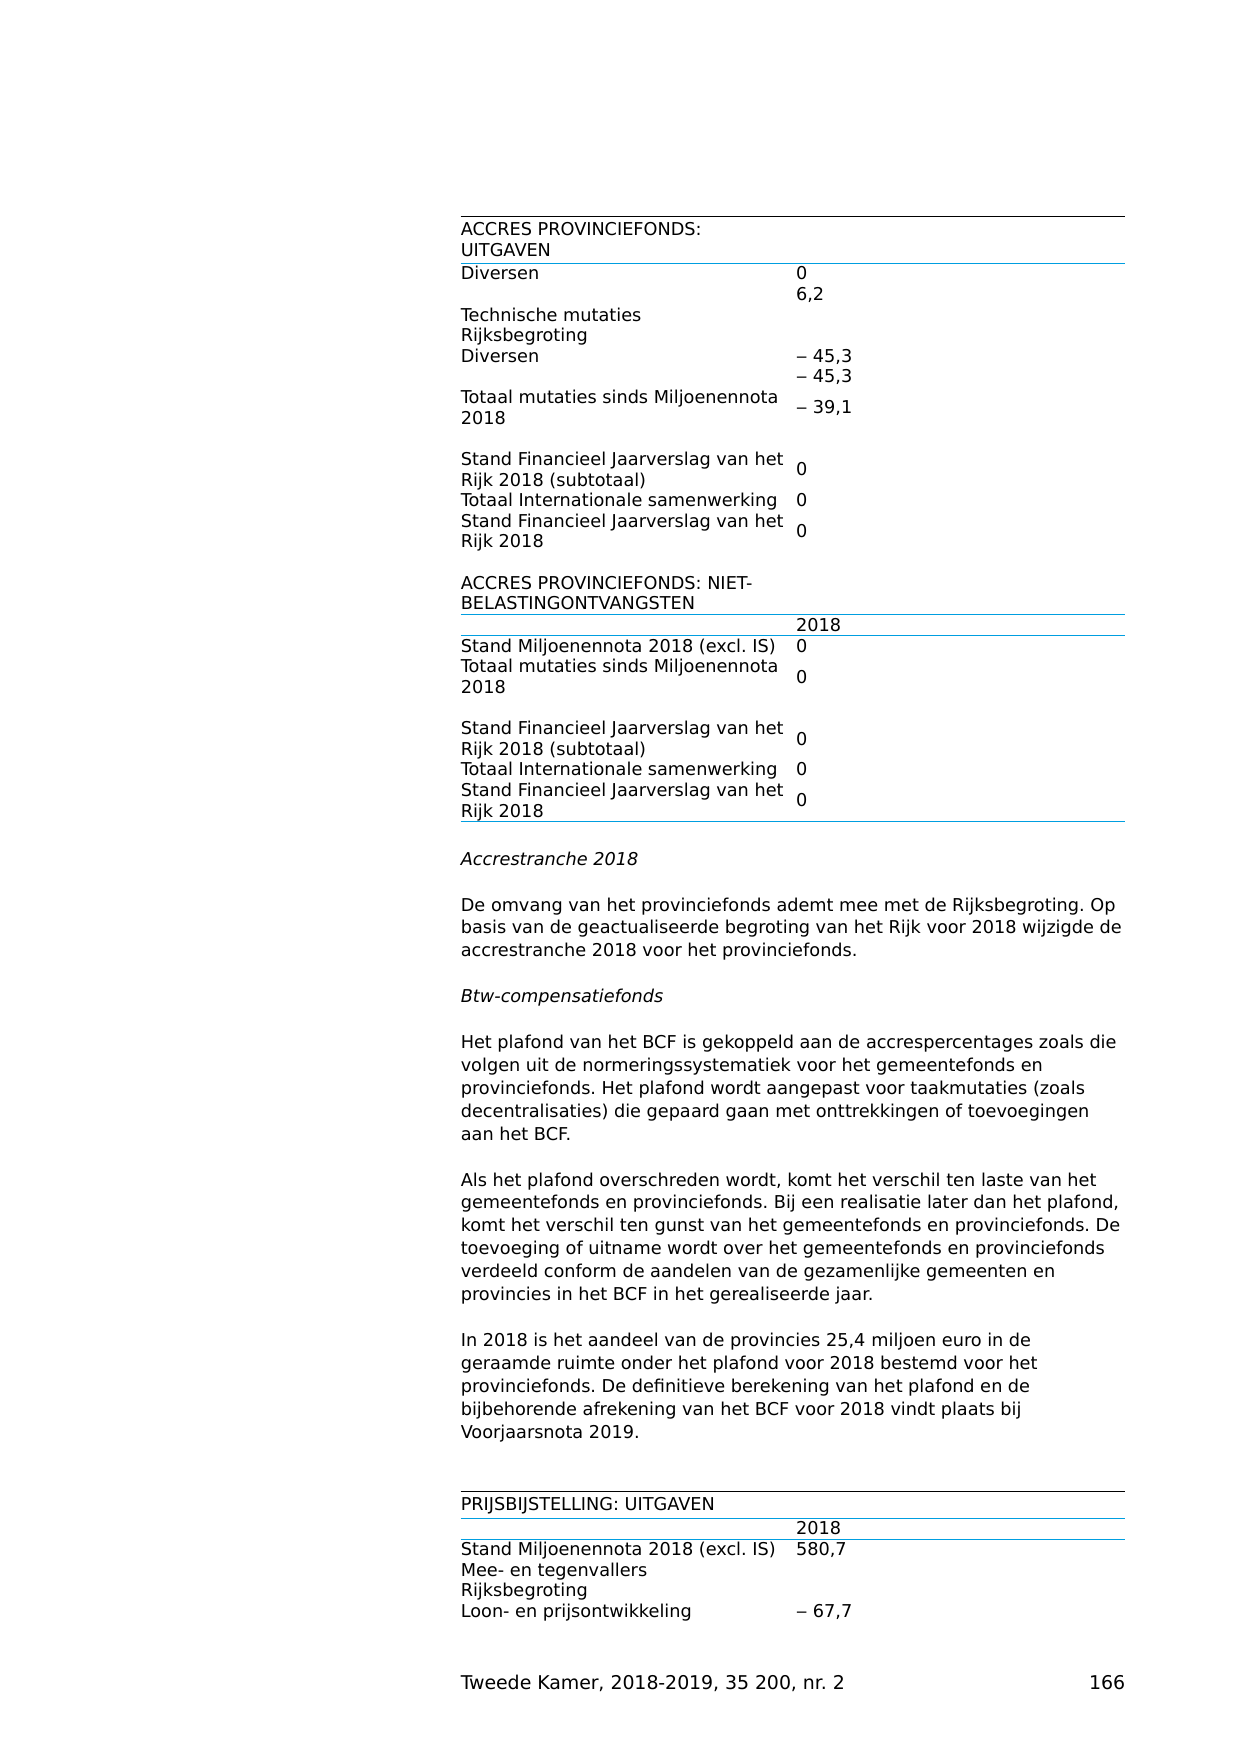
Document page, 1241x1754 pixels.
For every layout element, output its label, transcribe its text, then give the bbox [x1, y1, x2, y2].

table_cell [461, 284, 793, 304]
table_cell 0 [793, 759, 1125, 780]
table_cell [793, 305, 1125, 325]
table_cell 0 [793, 264, 1125, 284]
table_cell [793, 573, 1125, 614]
text Accrestranche 2018 [461, 847, 1125, 870]
table_cell [793, 428, 1125, 449]
table_cell ‒ 39,1 [793, 387, 1125, 428]
table_cell Mee- en tegenvallers [461, 1560, 793, 1580]
table_cell 0 [793, 449, 1125, 490]
table_cell ‒ 67,7 [793, 1601, 1125, 1622]
table_cell 0 [793, 511, 1125, 552]
table_cell ‒ 45,3 [793, 346, 1125, 366]
table_cell PRIJSBIJSTELLING: UITGAVEN [461, 1492, 793, 1517]
table_cell 2018 [793, 615, 1125, 635]
table_cell [793, 1580, 1125, 1601]
text In 2018 is het aandeel van de provincies 25,4 miljoen euro in de geraamde ruimte onder het plafond voor 2018 bestemd voor het provinciefonds. De definitieve berekening van het plafond en de bijbehorende afrekening van het BCF voor 2018 vindt plaats bij Voorjaarsnota 2019. [461, 1328, 1125, 1443]
table_cell [461, 615, 793, 635]
table_cell ACCRES PROVINCIEFONDS: NIET-BELASTINGONTVANGSTEN [461, 573, 793, 614]
table_cell [461, 366, 793, 387]
table_cell 2018 [793, 1519, 1125, 1539]
text Als het plafond overschreden wordt, komt het verschil ten laste van het gemeentefonds en provinciefonds. Bij een realisatie later dan het plafond, komt het verschil ten gunst van het gemeentefonds en provinciefonds. De toevoeging of uitname wordt over het gemeentefonds en provinciefonds verdeeld conform de aandelen van de gezamenlijke gemeenten en provincies in het BCF in het gerealiseerde jaar. [461, 1168, 1125, 1305]
table_header Prijsbijstellingen [461, 1466, 1125, 1491]
table_cell [461, 428, 793, 449]
table_cell Stand Miljoenennota 2018 (excl. IS) [461, 636, 793, 656]
table_cell Stand Financieel Jaarverslag van het Rijk 2018 [461, 780, 793, 821]
table_cell Totaal Internationale samenwerking [461, 490, 793, 511]
text De omvang van het provinciefonds ademt mee met de Rijksbegroting. Op basis van de geactualiseerde begroting van het Rijk voor 2018 wijzigde de accrestranche 2018 voor het provinciefonds. [461, 893, 1125, 961]
table_cell Totaal mutaties sinds Miljoenennota 2018 [461, 387, 793, 428]
table_cell Diversen [461, 346, 793, 366]
text Btw-compensatiefonds [461, 984, 1125, 1007]
table_cell ACCRES PROVINCIEFONDS: UITGAVEN [461, 217, 793, 263]
table_cell [793, 325, 1125, 346]
text Het plafond van het BCF is gekoppeld aan de accrespercentages zoals die volgen uit de normeringssystematiek voor het gemeentefonds en provinciefonds. Het plafond wordt aangepast voor taakmutaties (zoals decentralisaties) die gepaard gaan met onttrekkingen of toevoegingen aan het BCF. [461, 1030, 1125, 1145]
table_cell Technische mutaties [461, 305, 793, 325]
table_cell Stand Miljoenennota 2018 (excl. IS) [461, 1540, 793, 1560]
table_cell ‒ 45,3 [793, 366, 1125, 387]
table_cell 6,2 [793, 284, 1125, 304]
table_cell Diversen [461, 264, 793, 284]
table_cell Loon- en prijsontwikkeling [461, 1601, 793, 1622]
table_cell [793, 217, 1125, 263]
table_cell Stand Financieel Jaarverslag van het Rijk 2018 [461, 511, 793, 552]
table_cell Stand Financieel Jaarverslag van het Rijk 2018 (subtotaal) [461, 718, 793, 759]
table_cell Rijksbegroting [461, 1580, 793, 1601]
table_cell [793, 1560, 1125, 1580]
table_cell Totaal Internationale samenwerking [461, 759, 793, 780]
table_cell 0 [793, 718, 1125, 759]
table_cell [793, 1492, 1125, 1517]
table_cell [793, 552, 1125, 573]
table_cell Stand Financieel Jaarverslag van het Rijk 2018 (subtotaal) [461, 449, 793, 490]
table_cell 580,7 [793, 1540, 1125, 1560]
table_cell [461, 698, 793, 718]
table_header Accres Provinciefonds [461, 191, 1125, 216]
table_cell 0 [793, 656, 1125, 697]
table_cell 0 [793, 490, 1125, 511]
table_cell 0 [793, 780, 1125, 821]
table_cell [793, 698, 1125, 718]
table_cell 0 [793, 636, 1125, 656]
table_cell Rijksbegroting [461, 325, 793, 346]
table_cell [461, 1519, 793, 1539]
table_cell Totaal mutaties sinds Miljoenennota 2018 [461, 656, 793, 697]
table_cell [461, 552, 793, 573]
